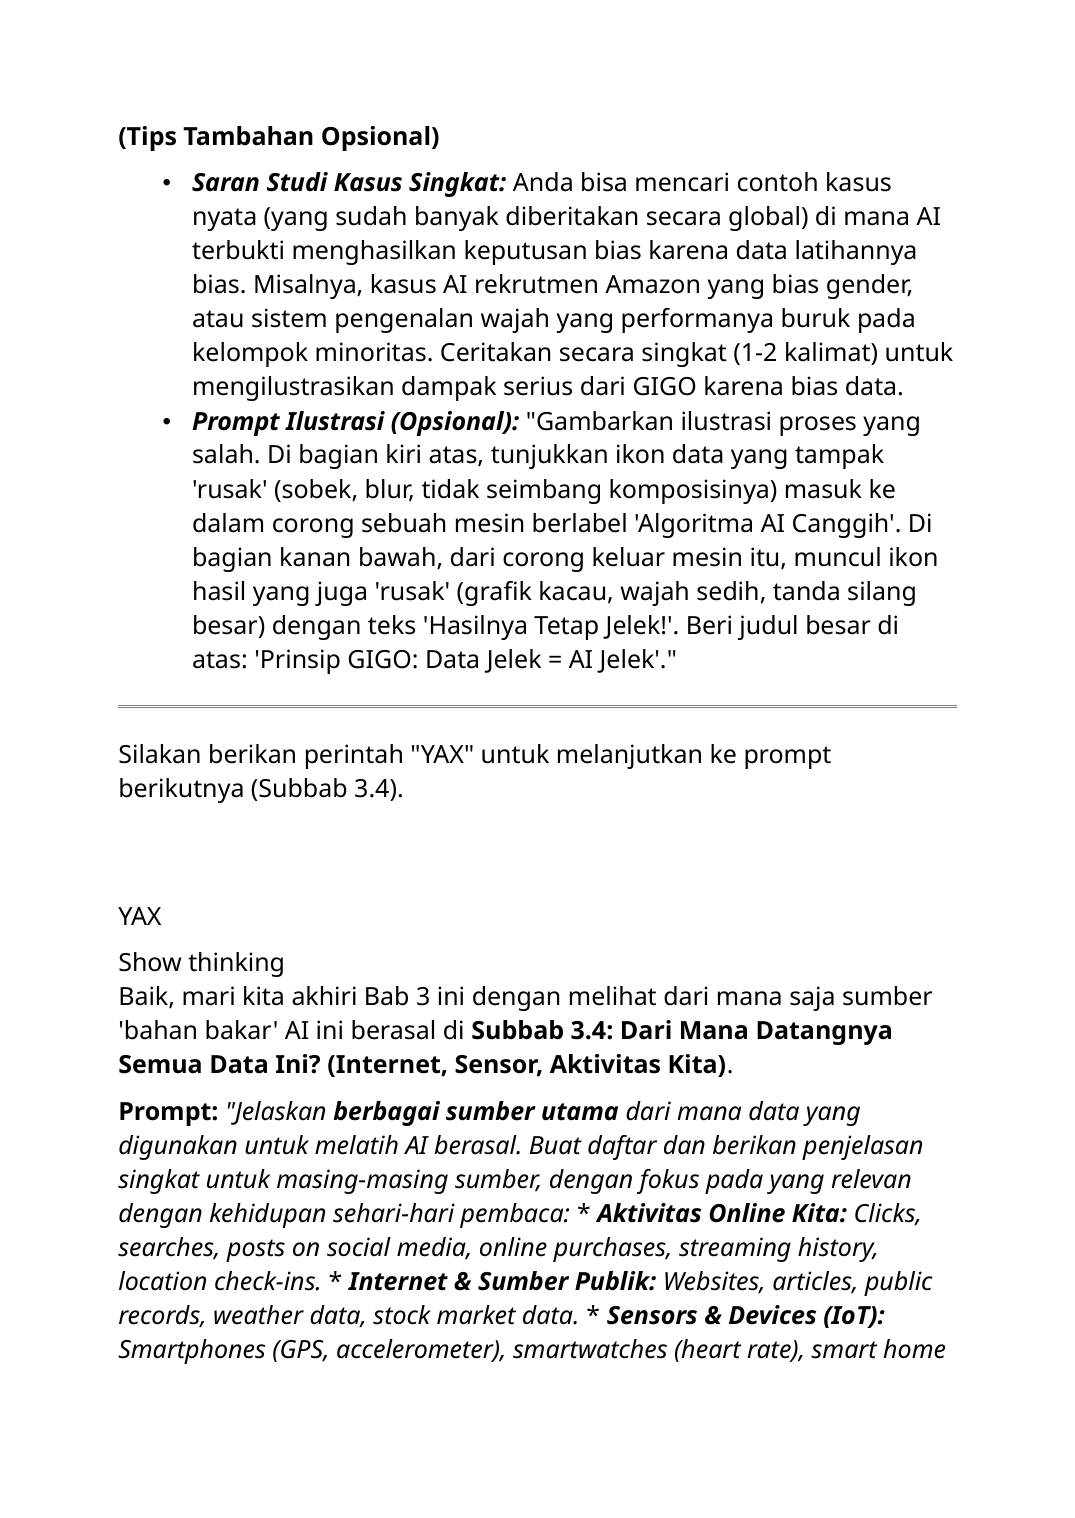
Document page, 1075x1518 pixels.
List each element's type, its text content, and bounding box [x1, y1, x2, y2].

text Show thinking [118, 945, 957, 979]
text YAX [118, 898, 957, 932]
list Prompt Ilustrasi (Opsional): "Gambarkan ilustrasi proses yang salah. Di bagian kiri atas, tunjukkan ikon data yang tampak 'rusak' (sobek, blur, tidak seimbang komposisinya) masuk ke dalam corong sebuah mesin berlabel 'Algoritma AI Canggih'. Di bagian kanan bawah, dari corong keluar mesin itu, muncul ikon hasil yang juga 'rusak' (grafik kacau, wajah sedih, tanda silang besar) dengan teks 'Hasilnya Tetap Jelek!'. Beri judul besar di atas: 'Prinsip GIGO: Data Jelek = AI Jelek'." [162, 403, 957, 676]
text (Tips Tambahan Opsional) [118, 118, 957, 152]
text Baik, mari kita akhiri Bab 3 ini dengan melihat dari mana saja sumber 'bahan bakar' AI ini berasal di Subbab 3.4: Dari Mana Datangnya Semua Data Ini? (Internet, Sensor, Aktivitas Kita). [118, 979, 957, 1081]
text Silakan berikan perintah "YAX" untuk melanjutkan ke prompt berikutnya (Subbab 3.4). [118, 737, 957, 805]
text Prompt: "Jelaskan berbagai sumber utama dari mana data yang digunakan untuk melatih AI berasal. Buat daftar dan berikan penjelasan singkat untuk masing-masing sumber, dengan fokus pada yang relevan dengan kehidupan sehari-hari pembaca: * Aktivitas Online Kita: Clicks, searches, posts on social media, online purchases, streaming history, location check-ins. * Internet & Sumber Publik: Websites, articles, public records, weather data, stock market data. * Sensors & Devices (IoT): Smartphones (GPS, accelerometer), smartwatches (heart rate), smart home [118, 1093, 957, 1366]
list Saran Studi Kasus Singkat: Anda bisa mencari contoh kasus nyata (yang sudah banyak diberitakan secara global) di mana AI terbukti menghasilkan keputusan bias karena data latihannya bias. Misalnya, kasus AI rekrutmen Amazon yang bias gender, atau sistem pengenalan wajah yang performanya buruk pada kelompok minoritas. Ceritakan secara singkat (1-2 kalimat) untuk mengilustrasikan dampak serius dari GIGO karena bias data. [162, 165, 957, 403]
